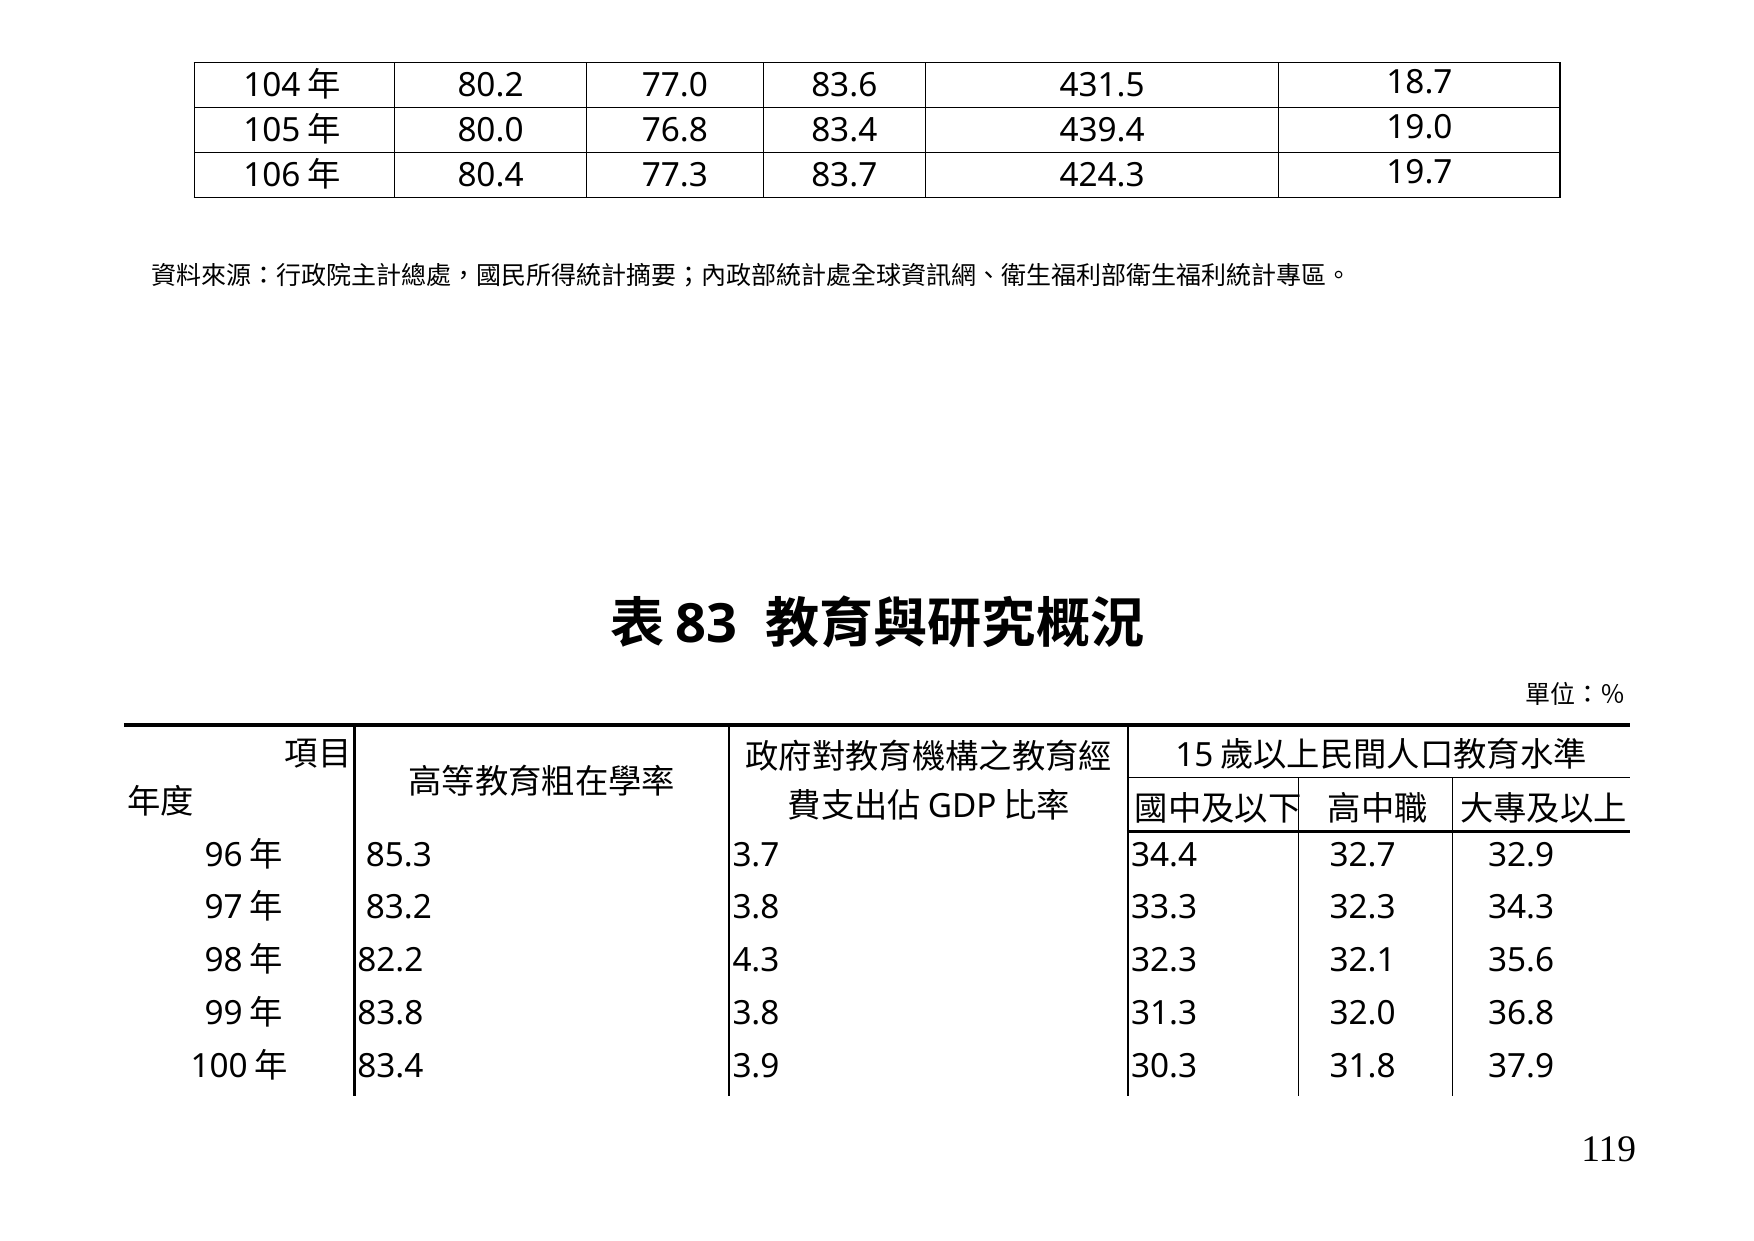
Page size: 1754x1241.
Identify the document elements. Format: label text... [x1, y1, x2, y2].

table_cell 32.3 [1299, 883, 1452, 936]
table_cell 82.2 [356, 936, 728, 989]
table_cell 77.3 [587, 153, 763, 197]
table_cell 19.0 [1279, 108, 1559, 152]
table_cell 97年 [124, 883, 353, 936]
table_cell 37.9 [1453, 1043, 1630, 1096]
table_cell 83.4 [764, 108, 925, 152]
table_cell 99年 [124, 989, 353, 1042]
table_cell 3.7 [730, 830, 1127, 883]
table_cell 32.1 [1299, 936, 1452, 989]
table_cell 19.7 [1279, 153, 1559, 197]
table_cell 31.8 [1299, 1043, 1452, 1096]
table_cell 104年 [195, 63, 394, 107]
table_cell 439.4 [926, 108, 1278, 152]
table_cell 3.8 [730, 989, 1127, 1042]
table_cell 3.8 [730, 883, 1127, 936]
table_header 15歲以上民間人口教育水準 [1129, 727, 1630, 777]
table_cell 83.2 [356, 883, 728, 936]
table_cell 96年 [124, 830, 353, 883]
text 單位：％ [118, 675, 1624, 711]
table_cell 32.0 [1299, 989, 1452, 1042]
table_cell 3.9 [730, 1043, 1127, 1096]
table_cell 98年 [124, 936, 353, 989]
table_cell 85.3 [356, 830, 728, 883]
table_cell 83.6 [764, 63, 925, 107]
table_cell 77.0 [587, 63, 763, 107]
table_cell 424.3 [926, 153, 1278, 197]
table_cell 34.4 [1129, 833, 1298, 883]
table_cell 32.7 [1299, 833, 1452, 883]
table_cell 32.9 [1453, 833, 1630, 883]
text 資料來源：行政院主計總處，國民所得統計摘要；內政部統計處全球資訊網、衛生福利部衛生福利統計專區。 [118, 254, 1636, 292]
table_cell 33.3 [1129, 883, 1298, 936]
table_cell 國中及以下 [1129, 778, 1298, 830]
table_cell 32.3 [1129, 936, 1298, 989]
table_cell 80.0 [395, 108, 586, 152]
table_cell 80.4 [395, 153, 586, 197]
table_cell 83.8 [356, 989, 728, 1042]
table_header 政府對教育機構之教育經費支出佔GDP比率 [730, 727, 1127, 830]
table_cell 105年 [195, 108, 394, 152]
table_cell 83.4 [356, 1043, 728, 1096]
table_cell 高中職 [1299, 778, 1452, 830]
table_cell 大專及以上 [1453, 778, 1630, 830]
table_cell 36.8 [1453, 989, 1630, 1042]
table_header 項目 年度 [124, 727, 353, 830]
table_cell 34.3 [1453, 883, 1630, 936]
table_cell 18.7 [1279, 63, 1559, 107]
table_cell 35.6 [1453, 936, 1630, 989]
table_cell 106年 [195, 153, 394, 197]
table_cell 83.7 [764, 153, 925, 197]
table_cell 100年 [124, 1043, 353, 1096]
table_header 高等教育粗在學率 [356, 727, 728, 830]
table_cell 4.3 [730, 936, 1127, 989]
table_cell 31.3 [1129, 989, 1298, 1042]
table_cell 76.8 [587, 108, 763, 152]
subtitle 表83 教育與研究概況 [118, 562, 1636, 675]
table_cell 431.5 [926, 63, 1278, 107]
table_cell 80.2 [395, 63, 586, 107]
table_cell 30.3 [1129, 1043, 1298, 1096]
